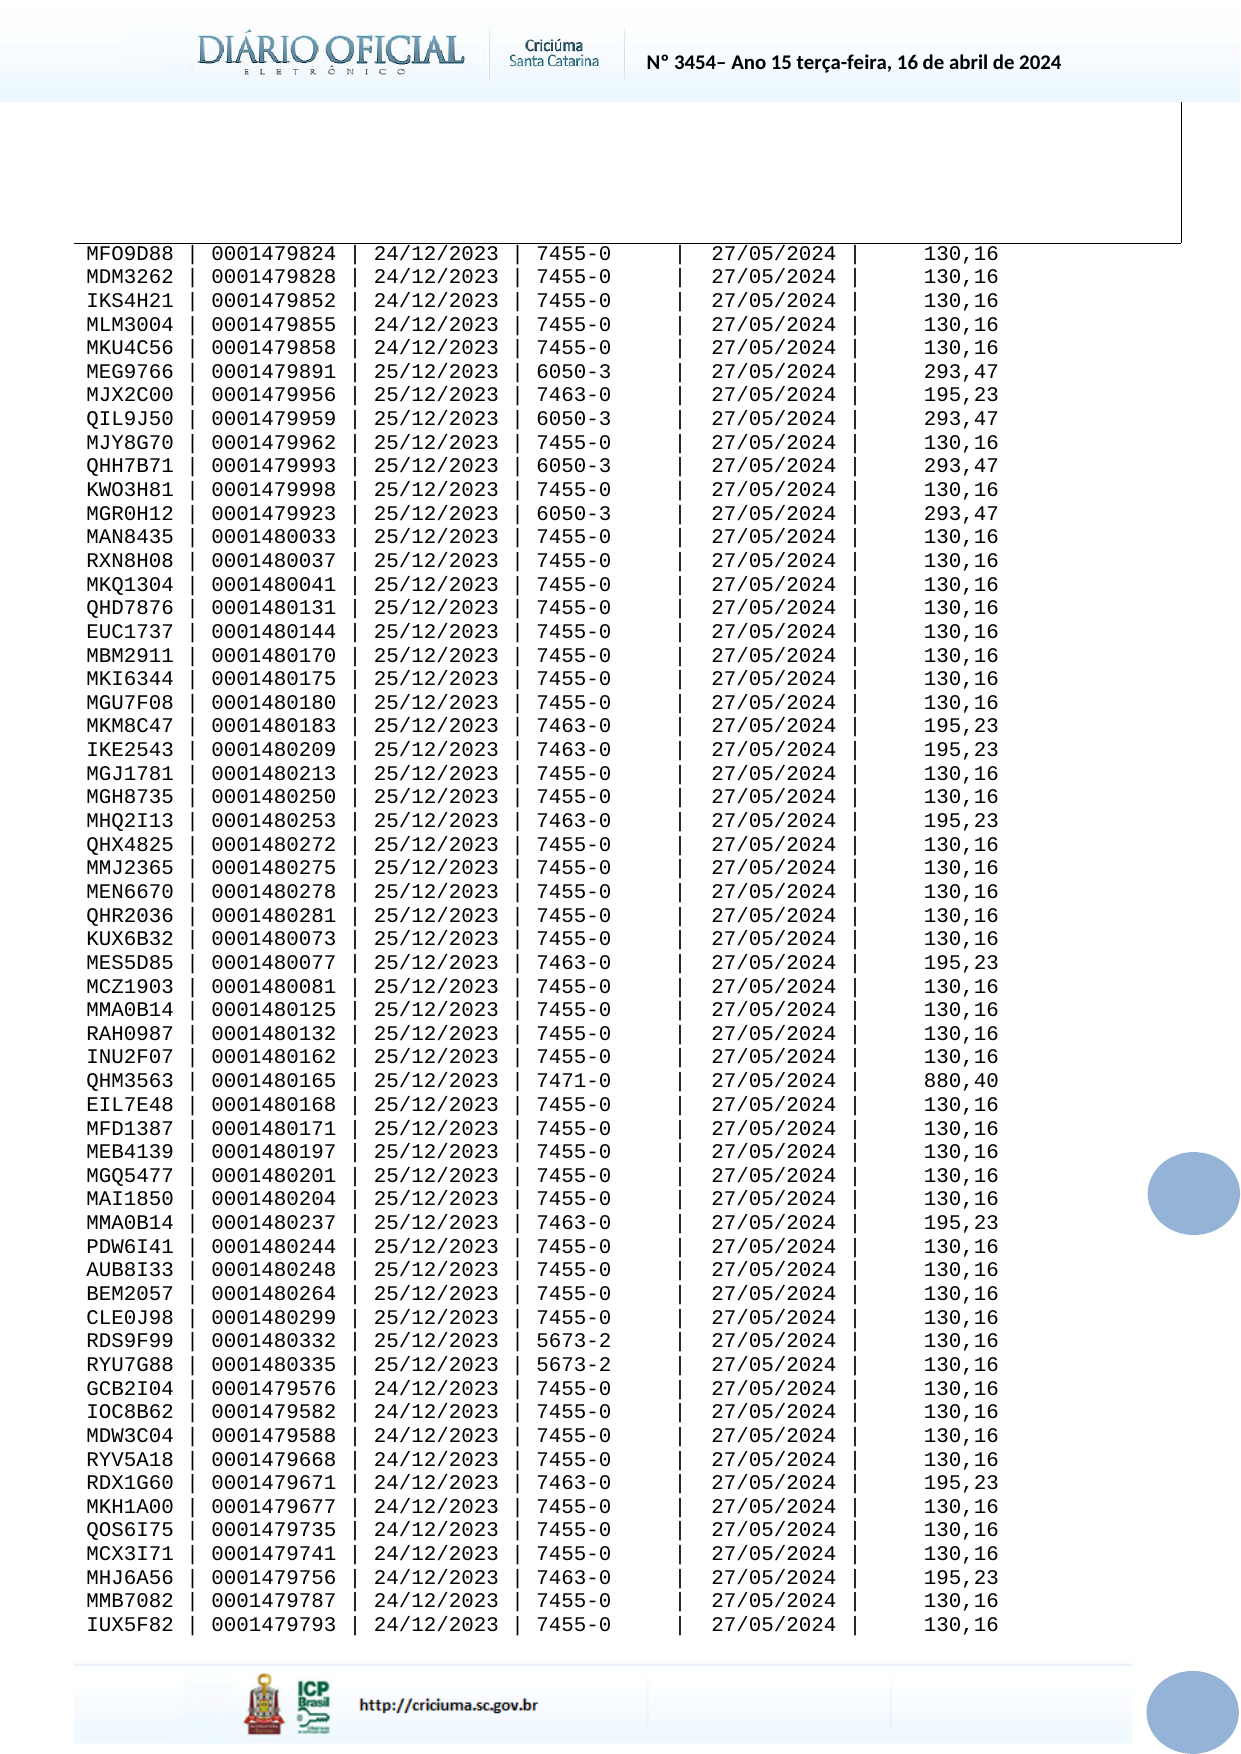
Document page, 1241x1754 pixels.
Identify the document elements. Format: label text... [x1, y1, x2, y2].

text MKI6344 | 0001480175 | 25/12/2023 | 7455-0 | 27/05/2024 | 130,16 [74, 668, 1181, 692]
text IUX5F82 | 0001479793 | 24/12/2023 | 7455-0 | 27/05/2024 | 130,16 [74, 1614, 1181, 1638]
text MGJ1781 | 0001480213 | 25/12/2023 | 7455-0 | 27/05/2024 | 130,16 [74, 763, 1181, 786]
text MCZ1903 | 0001480081 | 25/12/2023 | 7455-0 | 27/05/2024 | 130,16 [74, 976, 1181, 999]
text INU2F07 | 0001480162 | 25/12/2023 | 7455-0 | 27/05/2024 | 130,16 [74, 1047, 1181, 1070]
text MGU7F08 | 0001480180 | 25/12/2023 | 7455-0 | 27/05/2024 | 130,16 [74, 692, 1181, 716]
text MGR0H12 | 0001479923 | 25/12/2023 | 6050-3 | 27/05/2024 | 293,47 [74, 503, 1181, 526]
text MHJ6A56 | 0001479756 | 24/12/2023 | 7463-0 | 27/05/2024 | 195,23 [74, 1567, 1181, 1590]
text MEN6670 | 0001480278 | 25/12/2023 | 7455-0 | 27/05/2024 | 130,16 [74, 881, 1181, 905]
text GCB2I04 | 0001479576 | 24/12/2023 | 7455-0 | 27/05/2024 | 130,16 [74, 1378, 1181, 1401]
text MKM8C47 | 0001480183 | 25/12/2023 | 7463-0 | 27/05/2024 | 195,23 [74, 716, 1181, 739]
text IOC8B62 | 0001479582 | 24/12/2023 | 7455-0 | 27/05/2024 | 130,16 [74, 1401, 1181, 1425]
text MHQ2I13 | 0001480253 | 25/12/2023 | 7463-0 | 27/05/2024 | 195,23 [74, 810, 1181, 834]
text RDX1G60 | 0001479671 | 24/12/2023 | 7463-0 | 27/05/2024 | 195,23 [74, 1472, 1181, 1496]
text RDS9F99 | 0001480332 | 25/12/2023 | 5673-2 | 27/05/2024 | 130,16 [74, 1330, 1181, 1354]
text MCX3I71 | 0001479741 | 24/12/2023 | 7455-0 | 27/05/2024 | 130,16 [74, 1543, 1181, 1567]
text MEB4139 | 0001480197 | 25/12/2023 | 7455-0 | 27/05/2024 | 130,16 [74, 1141, 1181, 1165]
text MDW3C04 | 0001479588 | 24/12/2023 | 7455-0 | 27/05/2024 | 130,16 [74, 1425, 1181, 1448]
text AUB8I33 | 0001480248 | 25/12/2023 | 7455-0 | 27/05/2024 | 130,16 [74, 1259, 1181, 1283]
text EIL7E48 | 0001480168 | 25/12/2023 | 7455-0 | 27/05/2024 | 130,16 [74, 1094, 1181, 1117]
text MLM3004 | 0001479855 | 24/12/2023 | 7455-0 | 27/05/2024 | 130,16 [74, 313, 1181, 337]
text QHH7B71 | 0001479993 | 25/12/2023 | 6050-3 | 27/05/2024 | 293,47 [74, 455, 1181, 479]
text MMA0B14 | 0001480125 | 25/12/2023 | 7455-0 | 27/05/2024 | 130,16 [74, 999, 1181, 1023]
text MKU4C56 | 0001479858 | 24/12/2023 | 7455-0 | 27/05/2024 | 130,16 [74, 337, 1181, 361]
text EUC1737 | 0001480144 | 25/12/2023 | 7455-0 | 27/05/2024 | 130,16 [74, 621, 1181, 644]
text MAN8435 | 0001480033 | 25/12/2023 | 7455-0 | 27/05/2024 | 130,16 [74, 526, 1181, 550]
text MBM2911 | 0001480170 | 25/12/2023 | 7455-0 | 27/05/2024 | 130,16 [74, 644, 1181, 668]
text BEM2057 | 0001480264 | 25/12/2023 | 7455-0 | 27/05/2024 | 130,16 [74, 1283, 1181, 1307]
text MDM3262 | 0001479828 | 24/12/2023 | 7455-0 | 27/05/2024 | 130,16 [74, 266, 1181, 290]
text MAI1850 | 0001480204 | 25/12/2023 | 7455-0 | 27/05/2024 | 130,16 [74, 1188, 1152, 1212]
text IKS4H21 | 0001479852 | 24/12/2023 | 7455-0 | 27/05/2024 | 130,16 [74, 290, 1181, 313]
text QOS6I75 | 0001479735 | 24/12/2023 | 7455-0 | 27/05/2024 | 130,16 [74, 1519, 1181, 1543]
text MJY8G70 | 0001479962 | 25/12/2023 | 7455-0 | 27/05/2024 | 130,16 [74, 432, 1181, 455]
text MMJ2365 | 0001480275 | 25/12/2023 | 7455-0 | 27/05/2024 | 130,16 [74, 857, 1181, 881]
text MMA0B14 | 0001480237 | 25/12/2023 | 7463-0 | 27/05/2024 | 195,23 [74, 1212, 1181, 1236]
text KUX6B32 | 0001480073 | 25/12/2023 | 7455-0 | 27/05/2024 | 130,16 [74, 928, 1181, 952]
text RYU7G88 | 0001480335 | 25/12/2023 | 5673-2 | 27/05/2024 | 130,16 [74, 1354, 1181, 1378]
text MKH1A00 | 0001479677 | 24/12/2023 | 7455-0 | 27/05/2024 | 130,16 [74, 1496, 1181, 1519]
text CLE0J98 | 0001480299 | 25/12/2023 | 7455-0 | 27/05/2024 | 130,16 [74, 1307, 1181, 1330]
text MFO9D88 | 0001479824 | 24/12/2023 | 7455-0 | 27/05/2024 | 130,16 [74, 243, 1181, 266]
text MFD1387 | 0001480171 | 25/12/2023 | 7455-0 | 27/05/2024 | 130,16 [74, 1117, 1181, 1141]
text MKQ1304 | 0001480041 | 25/12/2023 | 7455-0 | 27/05/2024 | 130,16 [74, 574, 1181, 597]
text PDW6I41 | 0001480244 | 25/12/2023 | 7455-0 | 27/05/2024 | 130,16 [74, 1236, 1181, 1259]
text RXN8H08 | 0001480037 | 25/12/2023 | 7455-0 | 27/05/2024 | 130,16 [74, 550, 1181, 574]
text MES5D85 | 0001480077 | 25/12/2023 | 7463-0 | 27/05/2024 | 195,23 [74, 952, 1181, 976]
text QIL9J50 | 0001479959 | 25/12/2023 | 6050-3 | 27/05/2024 | 293,47 [74, 408, 1181, 432]
text MJX2C00 | 0001479956 | 25/12/2023 | 7463-0 | 27/05/2024 | 195,23 [74, 384, 1181, 408]
text QHM3563 | 0001480165 | 25/12/2023 | 7471-0 | 27/05/2024 | 880,40 [74, 1070, 1181, 1094]
text MMB7082 | 0001479787 | 24/12/2023 | 7455-0 | 27/05/2024 | 130,16 [74, 1590, 1181, 1614]
text QHX4825 | 0001480272 | 25/12/2023 | 7455-0 | 27/05/2024 | 130,16 [74, 834, 1181, 857]
text MEG9766 | 0001479891 | 25/12/2023 | 6050-3 | 27/05/2024 | 293,47 [74, 361, 1181, 384]
text IKE2543 | 0001480209 | 25/12/2023 | 7463-0 | 27/05/2024 | 195,23 [74, 739, 1181, 763]
text QHR2036 | 0001480281 | 25/12/2023 | 7455-0 | 27/05/2024 | 130,16 [74, 905, 1181, 928]
text KWO3H81 | 0001479998 | 25/12/2023 | 7455-0 | 27/05/2024 | 130,16 [74, 479, 1181, 503]
text QHD7876 | 0001480131 | 25/12/2023 | 7455-0 | 27/05/2024 | 130,16 [74, 597, 1181, 621]
text RYV5A18 | 0001479668 | 24/12/2023 | 7455-0 | 27/05/2024 | 130,16 [74, 1448, 1181, 1472]
text MGQ5477 | 0001480201 | 25/12/2023 | 7455-0 | 27/05/2024 | 130,16 [74, 1165, 1159, 1188]
text MGH8735 | 0001480250 | 25/12/2023 | 7455-0 | 27/05/2024 | 130,16 [74, 786, 1181, 810]
text RAH0987 | 0001480132 | 25/12/2023 | 7455-0 | 27/05/2024 | 130,16 [74, 1023, 1181, 1047]
